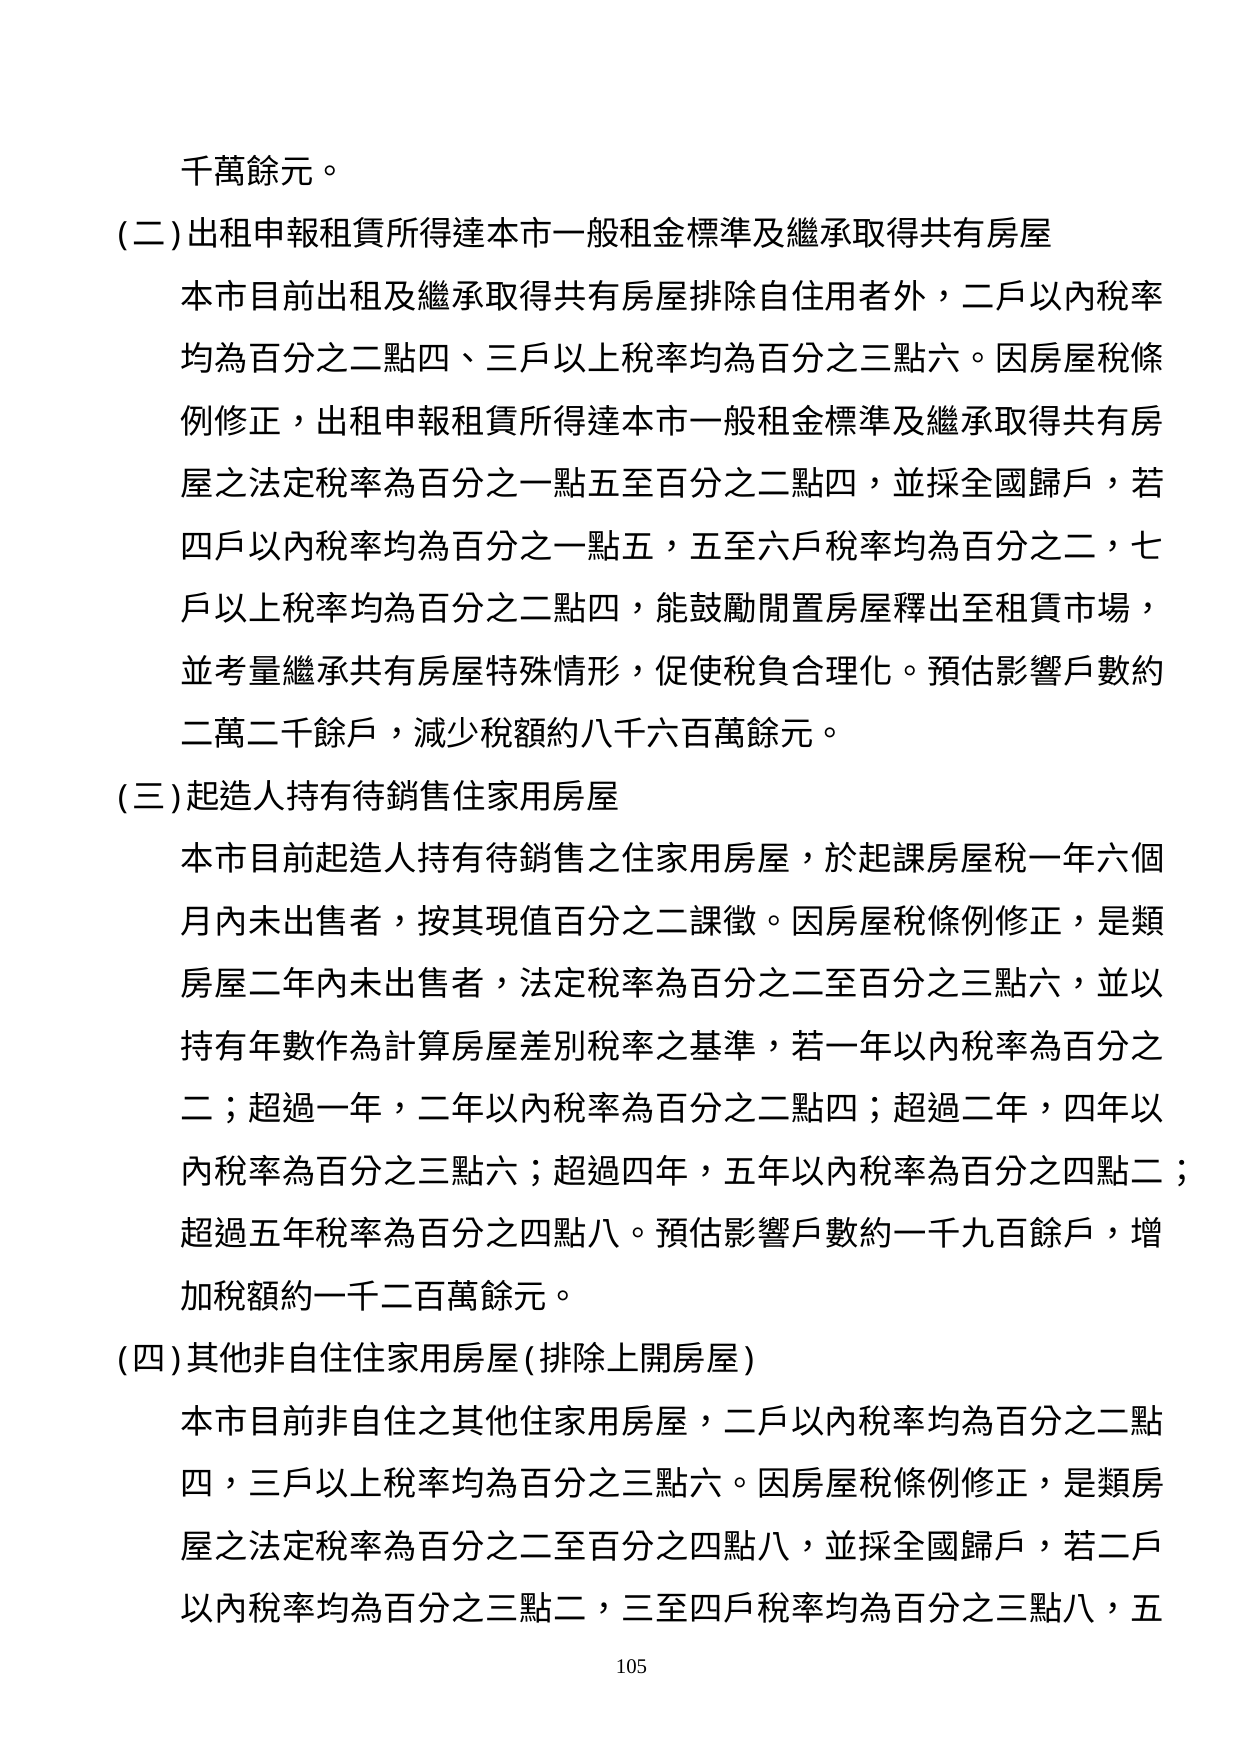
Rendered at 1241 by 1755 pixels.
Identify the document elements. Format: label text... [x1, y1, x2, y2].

text 本市目前出租及繼承取得共有房屋排除自住用者外，二戶以內稅率均為百分之二點四、三戶以上稅率均為百分之三點六。因房屋稅條例修正，出租申報租賃所得達本市一般租金標準及繼承取得共有房屋之法定稅率為百分之一點五至百分之二點四，並採全國歸戶，若四戶以內稅率均為百分之一點五，五至六戶稅率均為百分之二，七戶以上稅率均為百分之二點四，能鼓勵閒置房屋釋出至租賃市場，並考量繼承共有房屋特殊情形，促使稅負合理化。預估影響戶數約二萬二千餘戶，減少稅額約八千六百萬餘元。 [180, 252, 1165, 752]
text (三)起造人持有待銷售住家用房屋 [112, 752, 1165, 814]
text 千萬餘元。 [180, 127, 1165, 189]
text 本市目前起造人持有待銷售之住家用房屋，於起課房屋稅一年六個月內未出售者，按其現值百分之二課徵。因房屋稅條例修正，是類房屋二年內未出售者，法定稅率為百分之二至百分之三點六，並以持有年數作為計算房屋差別稅率之基準，若一年以內稅率為百分之二；超過一年，二年以內稅率為百分之二點四；超過二年，四年以內稅率為百分之三點六；超過四年，五年以內稅率為百分之四點二；超過五年稅率為百分之四點八。預估影響戶數約一千九百餘戶，增加稅額約一千二百萬餘元。 [180, 814, 1165, 1314]
text 本市目前非自住之其他住家用房屋，二戶以內稅率均為百分之二點四，三戶以上稅率均為百分之三點六。因房屋稅條例修正，是類房屋之法定稅率為百分之二至百分之四點八，並採全國歸戶，若二戶以內稅率均為百分之三點二，三至四戶稅率均為百分之三點八，五 [180, 1377, 1165, 1627]
text (四)其他非自住住家用房屋(排除上開房屋) [112, 1314, 1165, 1377]
text (二)出租申報租賃所得達本市一般租金標準及繼承取得共有房屋 [112, 189, 1165, 252]
